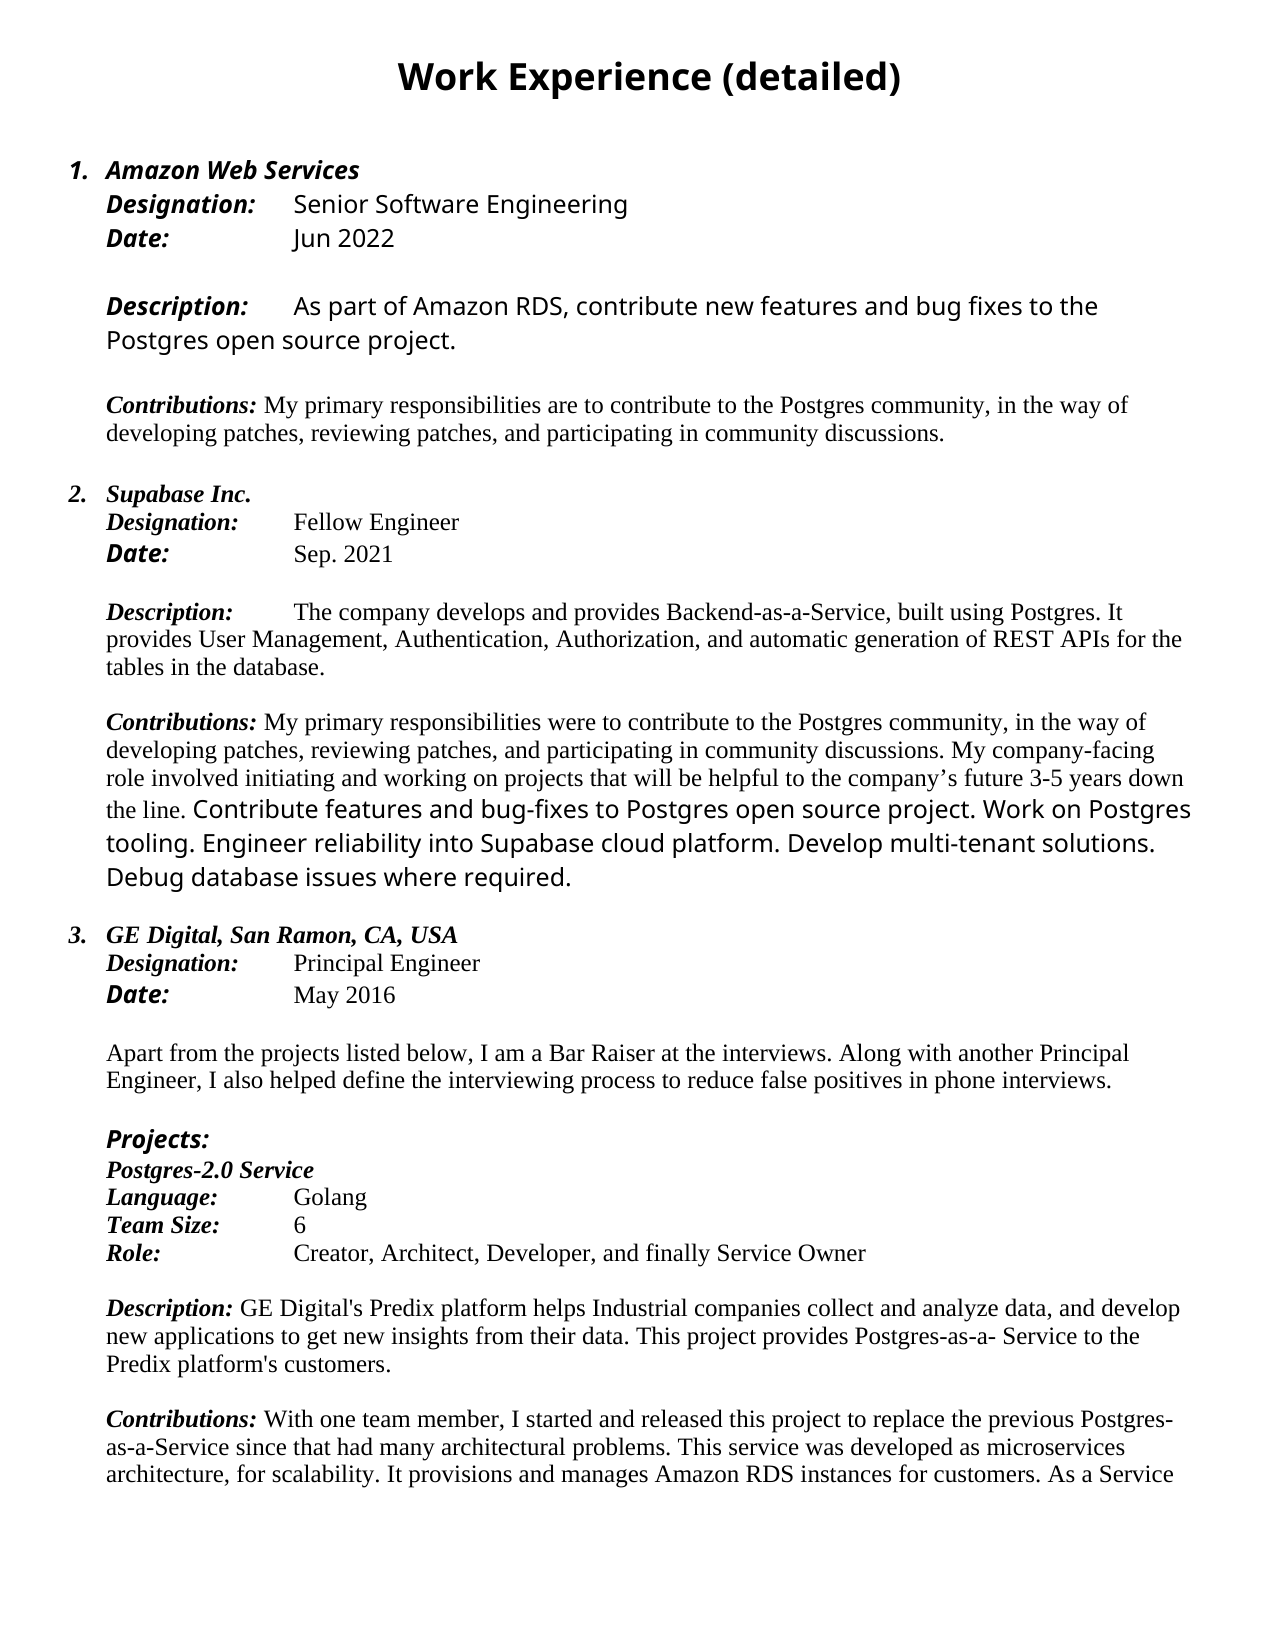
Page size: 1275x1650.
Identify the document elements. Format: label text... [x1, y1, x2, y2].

text Contributions: My primary responsibilities are to contribute to the Postgres community, in the way of developing patches, reviewing patches, and participating in community discussions. [68, 391, 1193, 446]
list GE Digital, San Ramon, CA, USA [68, 921, 1193, 949]
list Designation: Fellow Engineer [68, 508, 1193, 536]
text Description: GE Digital's Predix platform helps Industrial companies collect and analyze data, and develop new applications to get new insights from their data. This project provides Postgres-as-a- Service to the Predix platform's customers. [106, 1294, 1193, 1377]
list Designation: Senior Software Engineering [68, 187, 1193, 221]
text Apart from the projects listed below, I am a Bar Raiser at the interviews. Along with another Principal [68, 1039, 1212, 1066]
text Language: Golang [106, 1183, 1193, 1211]
text Contributions: With one team member, I started and released this project to replace the previous Postgres-as-a-Service since that had many architectural problems. This service was developed as microservices architecture, for scalability. It provisions and manages Amazon RDS instances for customers. As a Service [106, 1405, 1193, 1488]
text Contributions: My primary responsibilities were to contribute to the Postgres community, in the way of developing patches, reviewing patches, and participating in community discussions. My company-facing role involved initiating and working on projects that will be helpful to the company’s future 3-5 years down the line. Contribute features and bug-fixes to Postgres open source project. Work on Postgres tooling. Engineer reliability into Supabase cloud platform. Develop multi-tenant solutions. Debug database issues where required. [68, 708, 1193, 894]
list Work Experience (detailed) [68, 50, 1193, 101]
list Date: Jun 2022 [68, 221, 1193, 255]
list Description: As part of Amazon RDS, contribute new features and bug fixes to the Postgres open source project. [68, 289, 1193, 357]
list Supabase Inc. [68, 480, 1193, 508]
list Date: Sep. 2021 [68, 536, 1193, 570]
text Projects: [106, 1122, 1193, 1156]
list Amazon Web Services [68, 152, 1193, 187]
text Role: Creator, Architect, Developer, and finally Service Owner [106, 1239, 1193, 1267]
text Engineer, I also helped define the interviewing process to reduce false positives in phone interviews. [106, 1066, 1193, 1094]
text Description: The company develops and provides Backend-as-a-Service, built using Postgres. It provides User Management, Authentication, Authorization, and automatic generation of REST APIs for the tables in the database. [68, 598, 1193, 681]
list Designation: Principal Engineer [68, 949, 1193, 977]
text Team Size: 6 [106, 1211, 1193, 1239]
list Date: May 2016 [68, 977, 1193, 1011]
text Postgres-2.0 Service [106, 1156, 1193, 1183]
